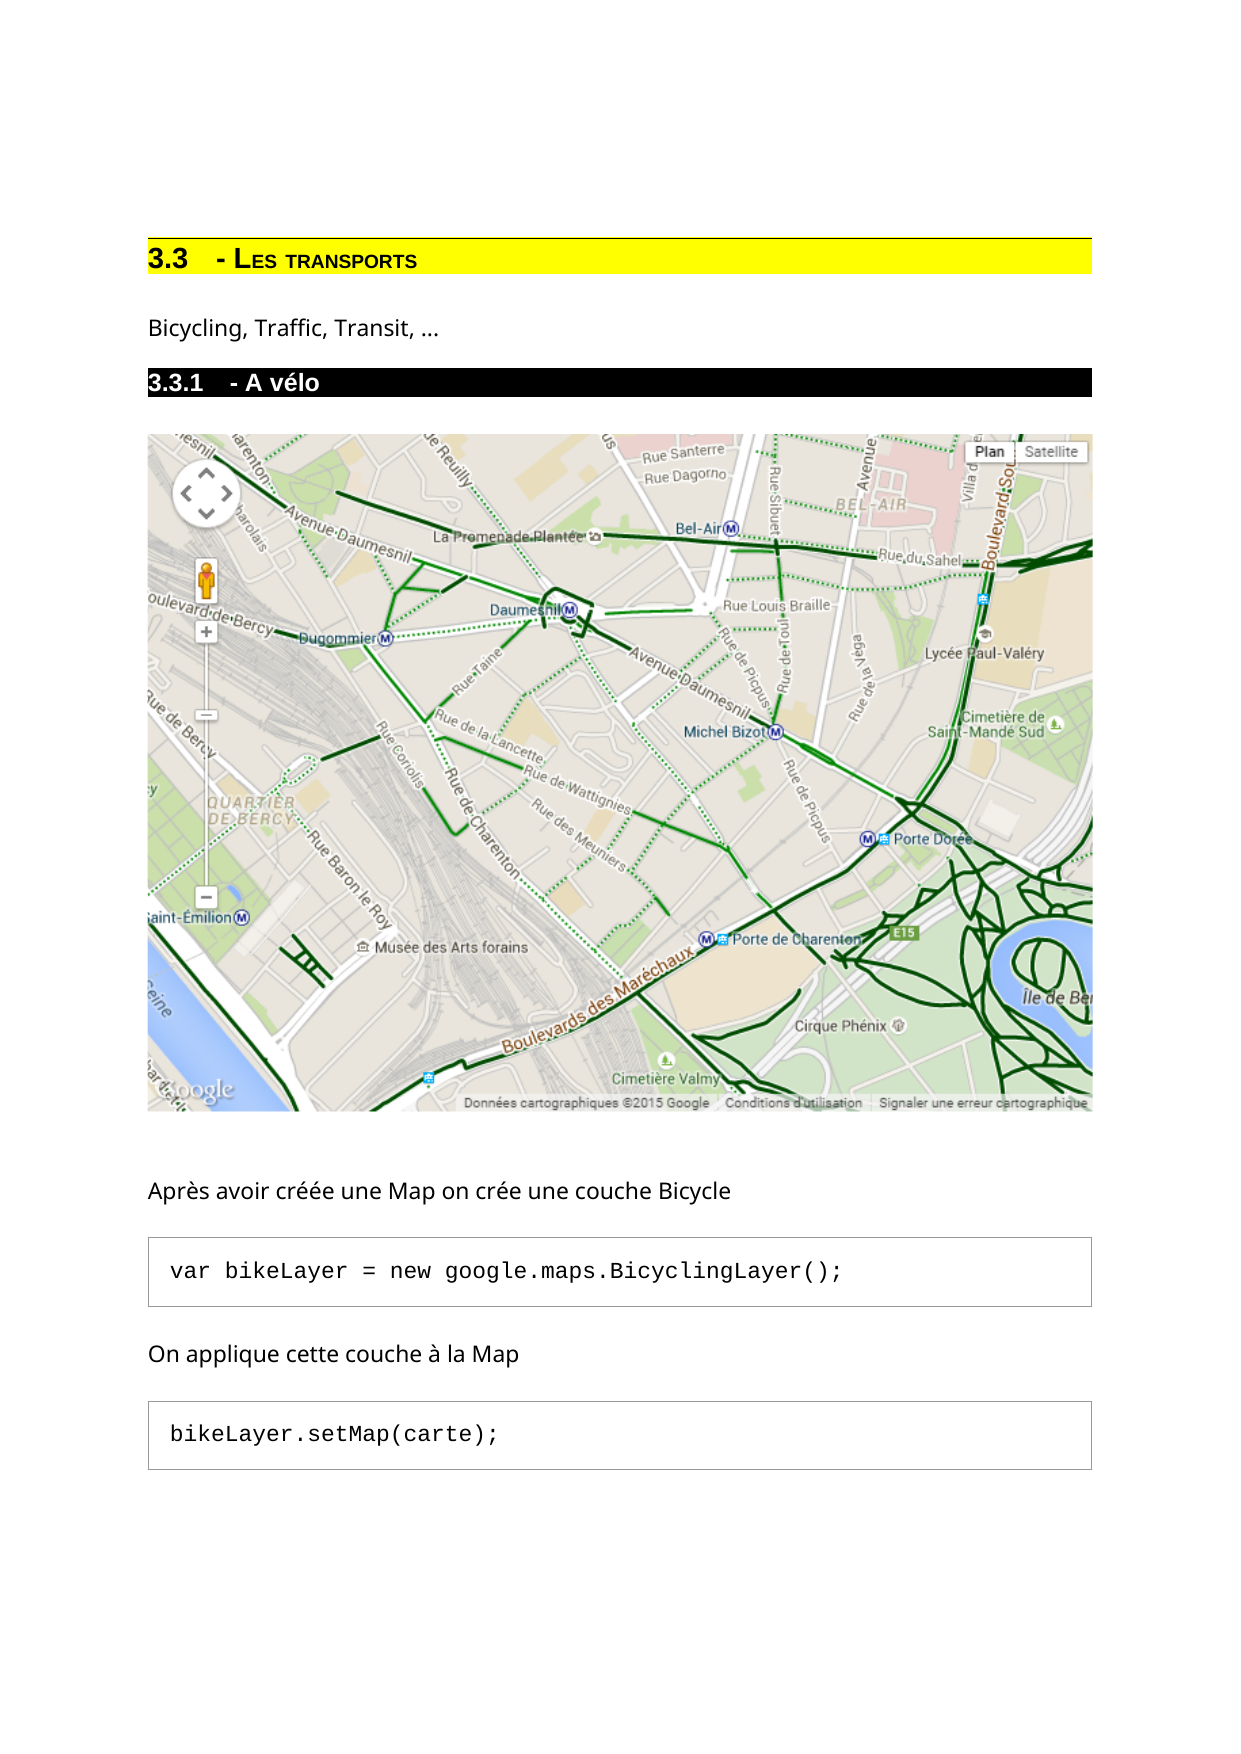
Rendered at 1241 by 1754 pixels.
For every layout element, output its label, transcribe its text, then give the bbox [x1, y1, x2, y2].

text Après avoir créée une Map on crée une couche Bicycle [148, 1175, 1092, 1206]
text Bicycling, Traffic, Transit, ... [148, 312, 1092, 343]
subtitle - Les transports [148, 239, 1092, 274]
text On applique cette couche à la Map [148, 1338, 1092, 1369]
picture [147, 434, 1093, 1113]
subtitle - A vélo [148, 368, 1092, 397]
text bikeLayer.setMap(carte); [149, 1402, 1091, 1469]
text var bikeLayer = new google.maps.BicyclingLayer(); [149, 1238, 1091, 1306]
